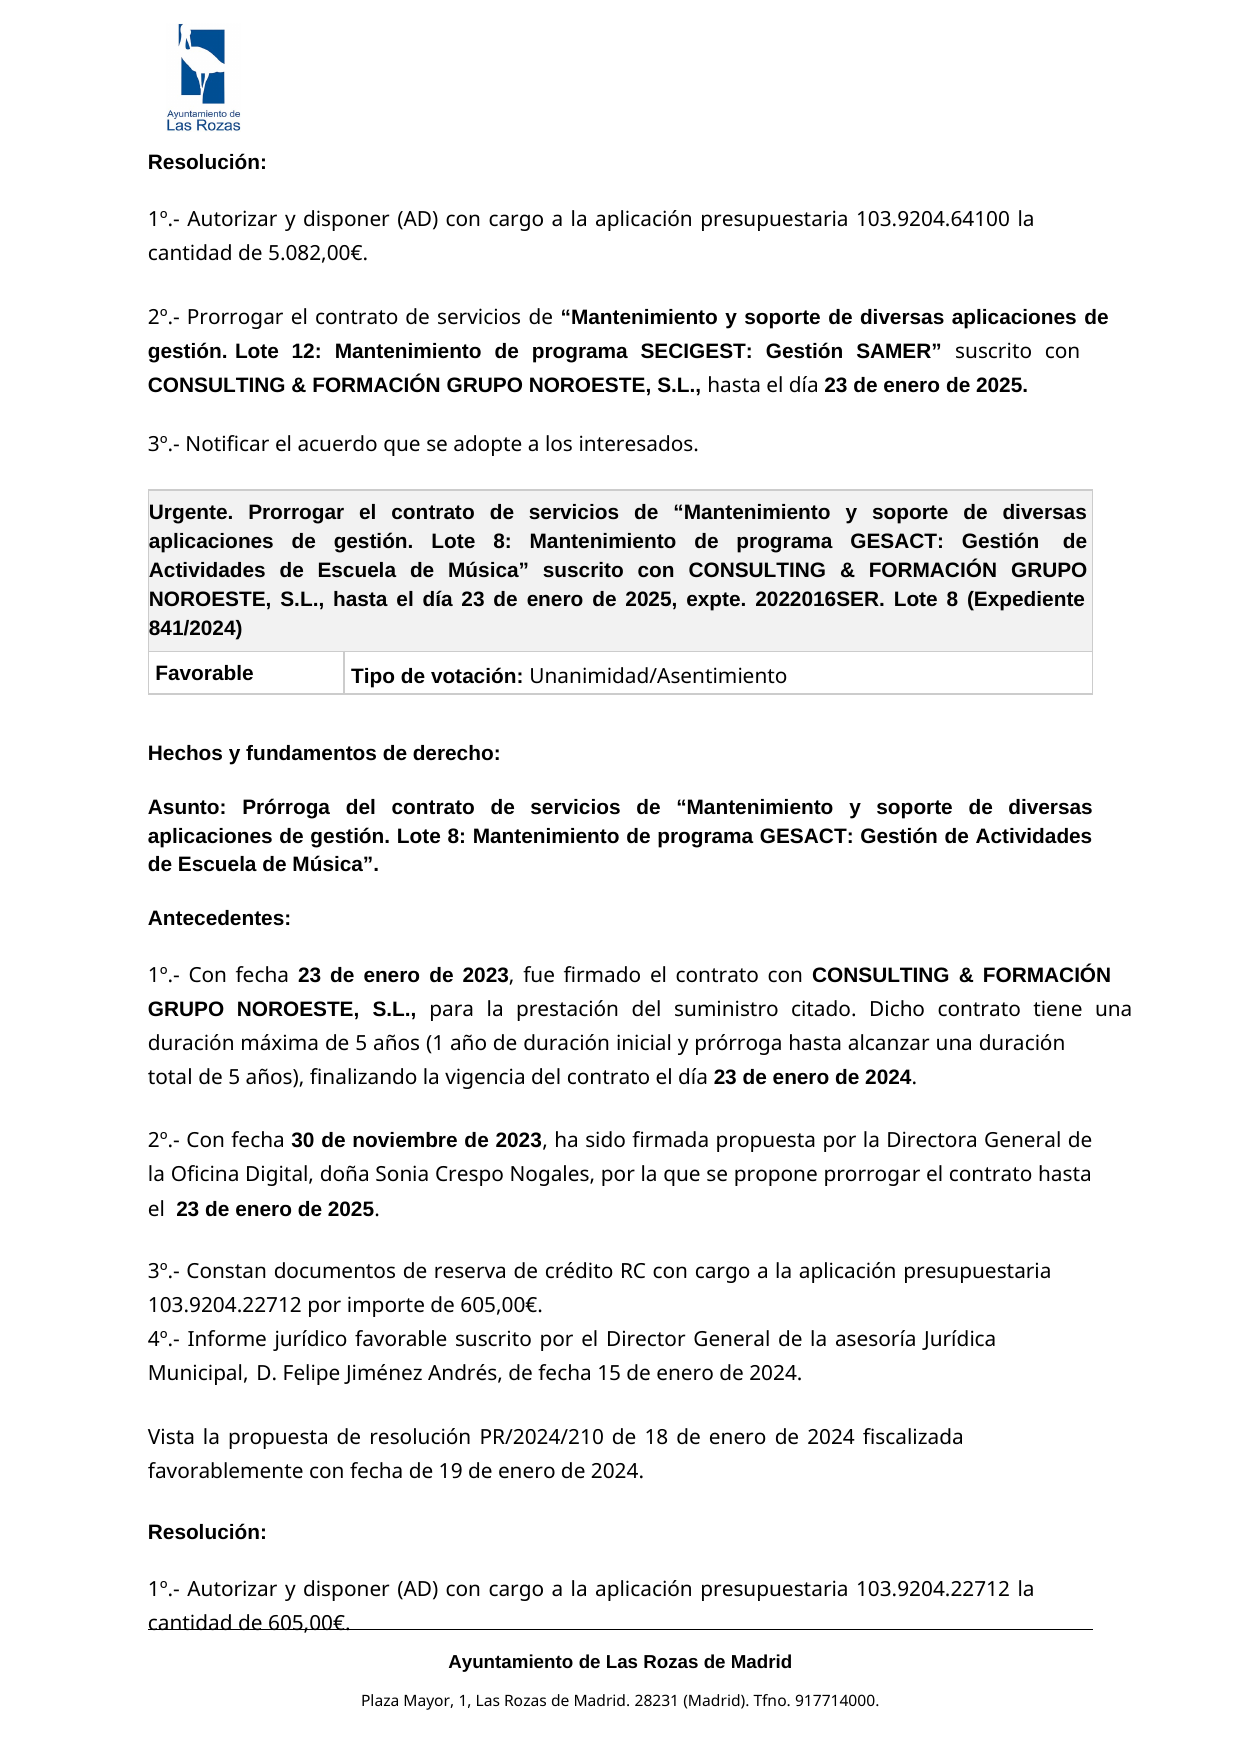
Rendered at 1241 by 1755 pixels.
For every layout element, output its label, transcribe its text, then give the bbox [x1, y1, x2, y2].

text 4º.- Informe jurídico favorable suscrito por el Director General de la asesoría Jurídica Municipal, D. Felipe Jiménez Andrés, de fecha 15 de enero de 2024. [148, 1324, 1093, 1387]
text GRUPO NOROESTE, S.L., para la prestación del suministro citado. Dicho contrato tiene una [148, 994, 1157, 1023]
subtitle Antecedentes: [148, 906, 1157, 930]
table_cell Tipo de votación: Unanimidad/Asentimiento [345, 652, 1092, 693]
text 1º.- Autorizar y disponer (AD) con cargo a la aplicación presupuestaria 103.9204.64100 la cantidad de 5.082,00€. [148, 204, 1093, 267]
table_header Urgente. Prorrogar el contrato de servicios de “Mantenimiento y soporte de diversas aplicaciones de gestión. Lote 8: Mantenimiento de programa GESACT: Gestión de Actividades de Escuela de Música” suscrito con CONSULTING & FORMACIÓN GRUPO NOROESTE, S.L., hasta el día 23 de enero de 2025, expte. 2022016SER. Lote 8 (Expediente 841/2024) [149, 491, 1092, 651]
text 2º.- Con fecha 30 de noviembre de 2023, ha sido firmada propuesta por la Directora General de la Oficina Digital, doña Sonia Crespo Nogales, por la que se propone prorrogar el contrato hasta el 23 de enero de 2025. [148, 1125, 1093, 1223]
subtitle gestión. Lote 12: Mantenimiento de programa SECIGEST: Gestión SAMER” suscrito con [148, 336, 1157, 364]
text 3º.- Notificar el acuerdo que se adopte a los interesados. [148, 429, 1157, 457]
text Vista la propuesta de resolución PR/2024/210 de 18 de enero de 2024 fiscalizada favorablemente con fecha de 19 de enero de 2024. [148, 1422, 1093, 1484]
text 1º.- Con fecha 23 de enero de 2023, fue firmado el contrato con CONSULTING & FORMACIÓN [148, 960, 1157, 989]
text 1º.- Autorizar y disponer (AD) con cargo a la aplicación presupuestaria 103.9204.22712 la cantidad de 605,00€. [148, 1574, 1093, 1629]
subtitle Resolución: [148, 1519, 1157, 1543]
text 2º.- Prorrogar el contrato de servicios de “Mantenimiento y soporte de diversas aplicaciones de [148, 302, 1157, 330]
text 3º.- Constan documentos de reserva de crédito RC con cargo a la aplicación presupuestaria 103.9204.22712 por importe de 605,00€. [148, 1256, 1093, 1319]
subtitle Resolución: [148, 150, 1157, 174]
text CONSULTING & FORMACIÓN GRUPO NOROESTE, S.L., hasta el día 23 de enero de 2025. [148, 370, 1157, 398]
text [148, 1630, 1093, 1636]
text Asunto: Prórroga del contrato de servicios de “Mantenimiento y soporte de diversas aplicaciones de gestión. Lote 8: Mantenimiento de programa GESACT: Gestión de Actividades de Escuela de Música”. [148, 795, 1093, 876]
table_cell Favorable [149, 652, 343, 693]
subtitle Hechos y fundamentos de derecho: [148, 741, 1157, 764]
text duración máxima de 5 años (1 año de duración inicial y prórroga hasta alcanzar una duración total de 5 años), finalizando la vigencia del contrato el día 23 de enero de 2024. [148, 1028, 1099, 1091]
